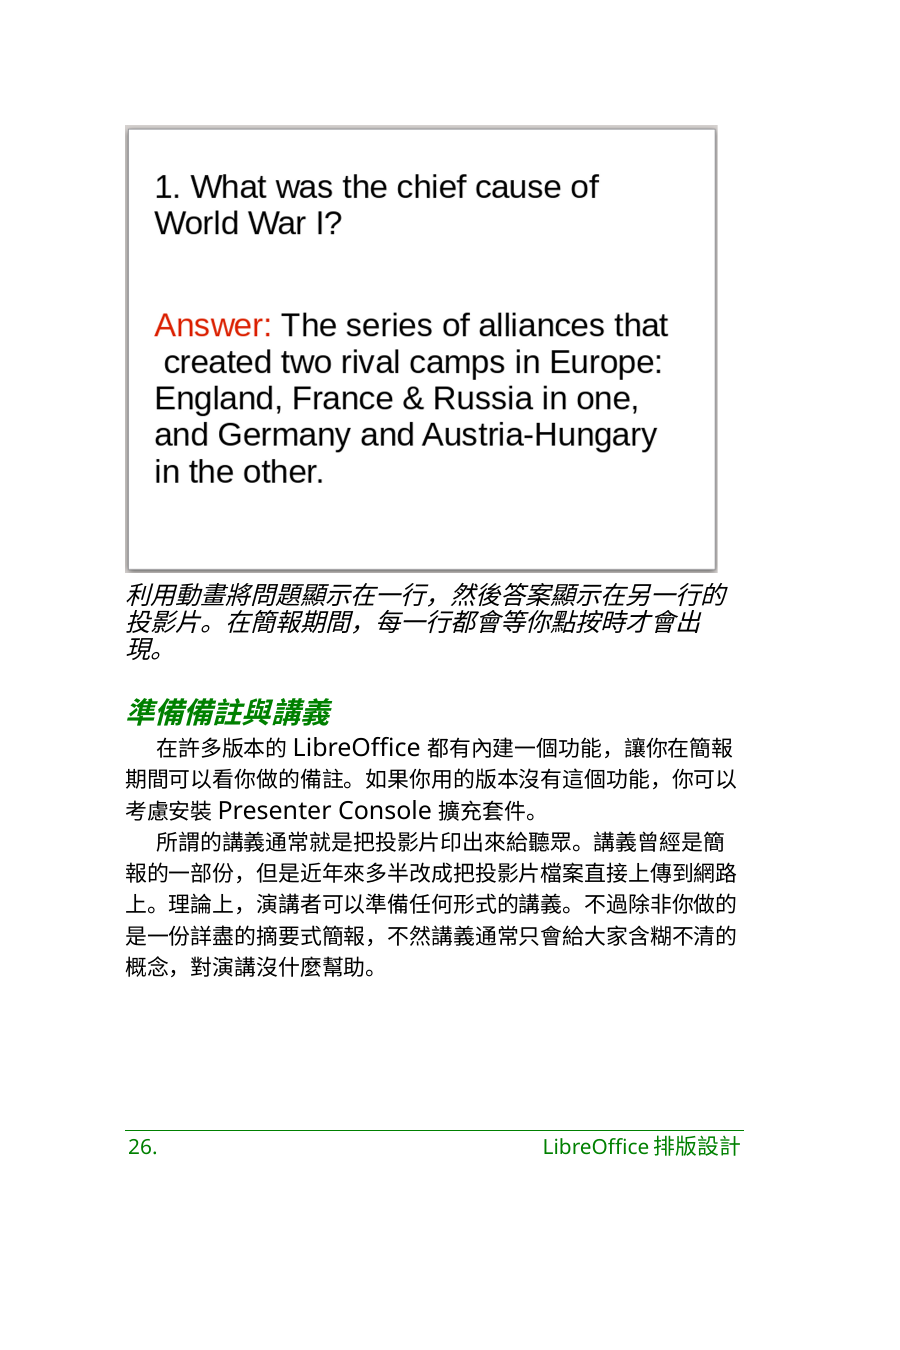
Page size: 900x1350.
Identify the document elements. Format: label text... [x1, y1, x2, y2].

text 在許多版本的 LibreOffice 都有內建一個功能，讓你在簡報期間可以看你做的備註。如果你用的版本沒有這個功能，你可以考慮安裝 Presenter Console 擴充套件。 [125, 732, 744, 825]
picture [125, 125, 718, 573]
subtitle 準備備註與講義 [125, 689, 744, 732]
table_header [125, 125, 744, 575]
table_cell 利用動畫將問題顯示在一行，然後答案顯示在另一行的投影片。在簡報期間，每一行都會等你點按時才會出現。 [125, 575, 744, 664]
text 所謂的講義通常就是把投影片印出來給聽眾。講義曾經是簡報的一部份，但是近年來多半改成把投影片檔案直接上傳到網路上。理論上，演講者可以準備任何形式的講義。不過除非你做的是一份詳盡的摘要式簡報，不然講義通常只會給大家含糊不清的概念，對演講沒什麼幫助。 [125, 825, 744, 982]
